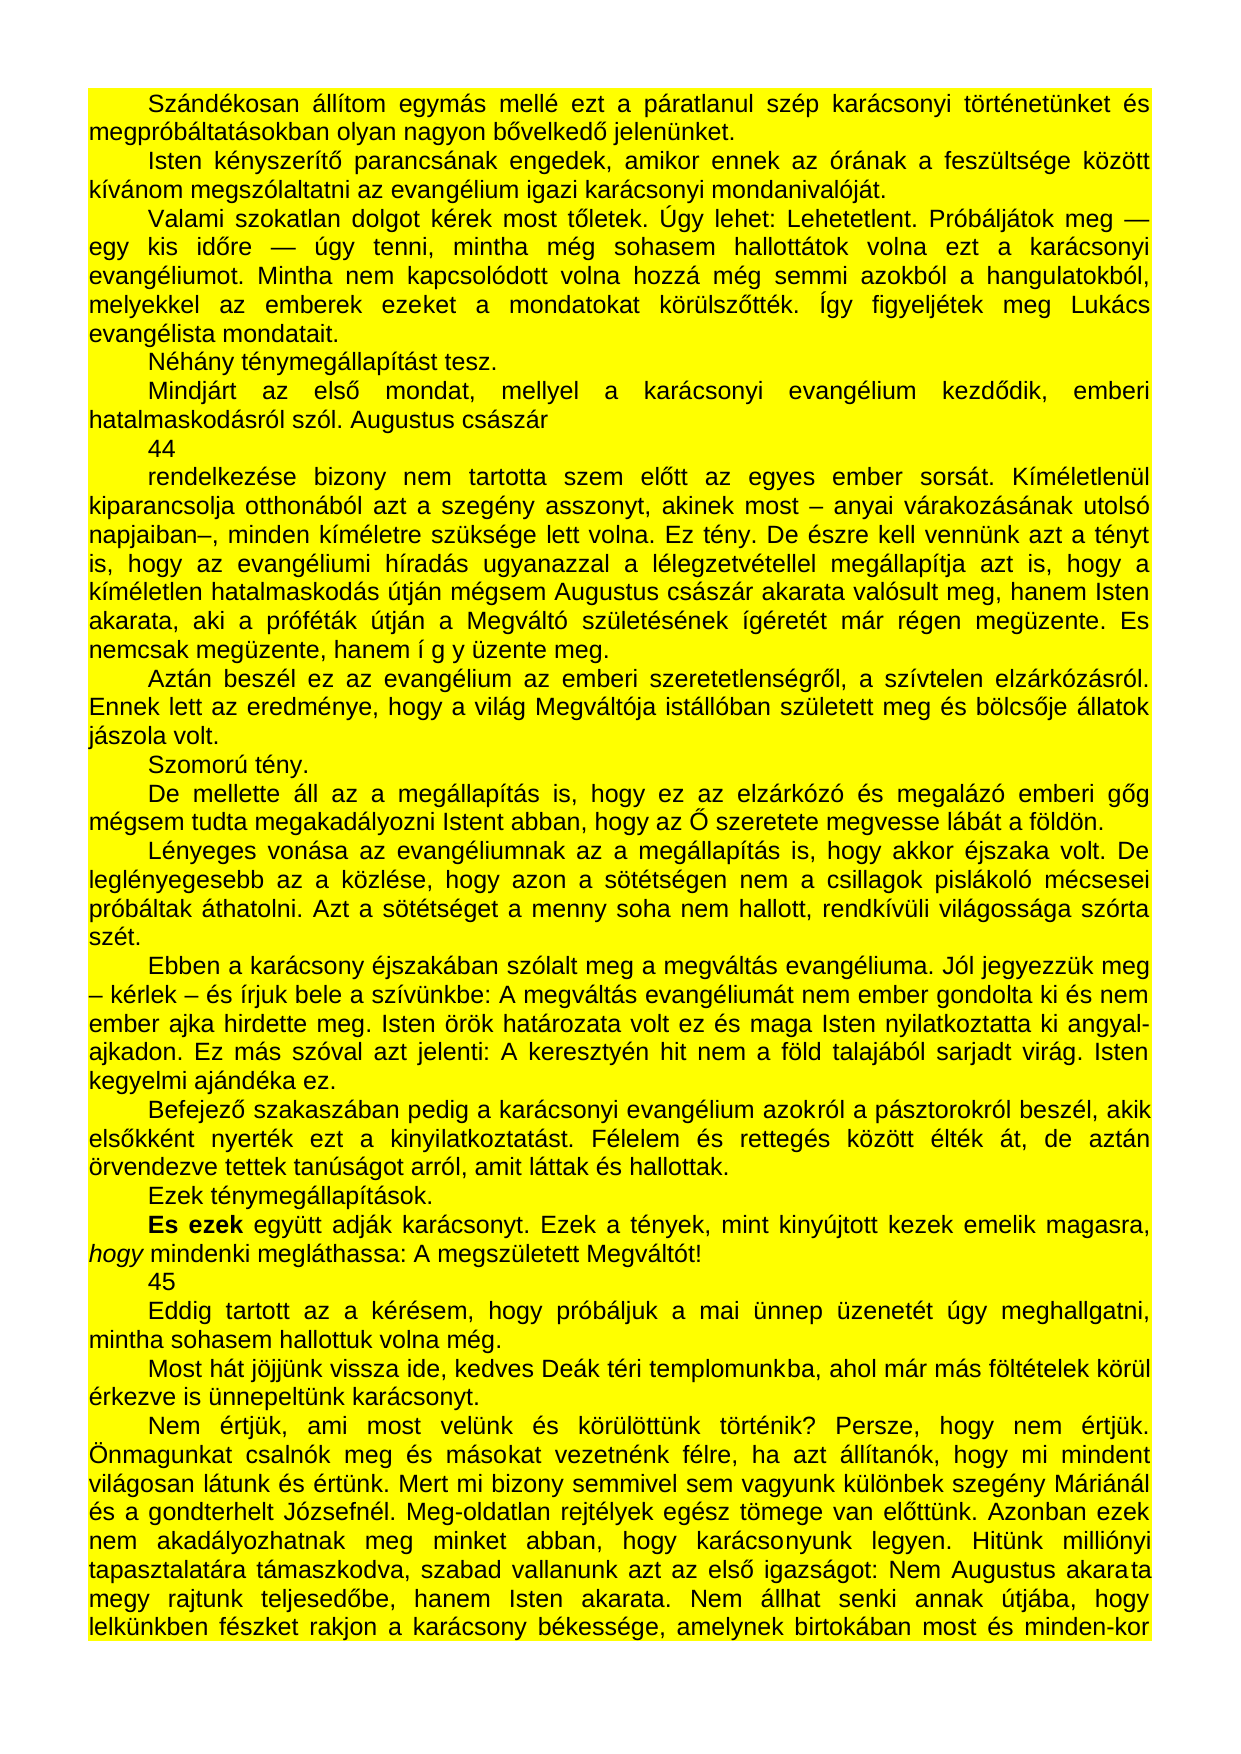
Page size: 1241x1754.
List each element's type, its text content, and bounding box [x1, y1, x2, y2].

text Nem értjük, ami most velünk és körülöttünk történik? Persze, hogy nem értjük. Önmagunkat csalnók meg és máso­kat vezetnénk félre, ha azt állítanók, hogy mi mindent világo­san látunk és értünk. Mert mi bizony semmivel sem vagyunk különbek szegény Máriánál és a gondterhelt Józsefnél. Meg-oldatlan rejtélyek egész tömege van előttünk. Azonban ezek nem akadályozhatnak meg minket abban, hogy karácso­nyunk legyen. Hitünk milliónyi tapasztalatára támaszkodva, szabad vallanunk azt az első igazságot: Nem Augustus akara­ta megy rajtunk teljesedőbe, hanem Isten akarata. Nem állhat senki annak útjába, hogy lelkünkben fészket rakjon a karácsony békessége, amelynek birtokában most és minden-kor [88, 1411, 1152, 1641]
text 44 [88, 433, 1152, 462]
text Néhány ténymegállapítást tesz. [88, 347, 1152, 376]
text Es ezek együtt adják karácsonyt. Ezek a tények, mint kinyújtott kezek emelik magasra, hogy mindenki megláthas­sa: A megszületett Megváltót! [88, 1210, 1152, 1267]
text Most hát jöjjünk vissza ide, kedves Deák téri templomunk­ba, ahol már más föltételek körül érkezve is ünnepeltünk karácsonyt. [88, 1353, 1152, 1411]
text Valami szokatlan dolgot kérek most tőletek. Úgy lehet: Lehetetlent. Próbáljátok meg — egy kis időre — úgy tenni, mintha még sohasem hallottátok volna ezt a karácsonyi evangéliumot. Mintha nem kapcsolódott volna hozzá még semmi azokból a hangulatokból, melyekkel az emberek eze­ket a mondatokat körülszőtték. Így figyeljétek meg Lukács evangélista mondatait. [88, 203, 1152, 347]
text Mindjárt az első mondat, mellyel a karácsonyi evangélium kezdődik, emberi hatalmaskodásról szól. Augustus császár [88, 376, 1152, 433]
text 45 [88, 1267, 1152, 1296]
text rendelkezése bizony nem tartotta szem előtt az egyes ember sorsát. Kíméletlenül kiparancsolja otthonából azt a szegény asszonyt, akinek most – anyai várakozásának utolsó napjai­ban–, minden kíméletre szüksége lett volna. Ez tény. De észre kell vennünk azt a tényt is, hogy az evangéliumi híradás ugyanazzal a lélegzetvétellel megállapítja azt is, hogy a kíméletlen hatalmaskodás útján mégsem Augustus császár akarata valósult meg, hanem Isten akarata, aki a próféták útján a Megváltó születésének ígéretét már régen megüzente. Es nemcsak megüzente, hanem í g y üzente meg. [88, 462, 1152, 663]
text Befejező szakaszában pedig a karácsonyi evangélium azok­ról a pásztorokról beszél, akik elsőkként nyerték ezt a kinyi­latkoztatást. Félelem és rettegés között élték át, de aztán örvendezve tettek tanúságot arról, amit láttak és hallottak. [88, 1095, 1152, 1181]
text Isten kényszerítő parancsának engedek, amikor ennek az órának a feszültsége között kívánom megszólaltatni az evan­gélium igazi karácsonyi mondanivalóját. [88, 146, 1152, 203]
text Aztán beszél ez az evangélium az emberi szeretetlenségről, a szívtelen elzárkózásról. Ennek lett az eredménye, hogy a világ Megváltója istállóban született meg és bölcsője állatok jászola volt. [88, 663, 1152, 750]
text De mellette áll az a megállapítás is, hogy ez az elzárkózó és megalázó emberi gőg mégsem tudta megakadályozni Istent abban, hogy az Ő szeretete megvesse lábát a földön. [88, 778, 1152, 836]
text Eddig tartott az a kérésem, hogy próbáljuk a mai ünnep üzenetét úgy meghallgatni, mintha sohasem hallottuk volna még. [88, 1296, 1152, 1353]
text Szándékosan állítom egymás mellé ezt a páratlanul szép karácsonyi történetünket és megpróbáltatásokban olyan nagyon bővelkedő jelenünket. [88, 88, 1152, 146]
text Ebben a karácsony éjszakában szólalt meg a megváltás evangéliuma. Jól jegyezzük meg – kérlek – és írjuk bele a szívünkbe: A megváltás evangéliumát nem ember gondolta ki és nem ember ajka hirdette meg. Isten örök határozata volt ez és maga Isten nyilatkoztatta ki angyal-ajkadon. Ez más szóval azt jelenti: A keresztyén hit nem a föld talajából sarjadt virág. Isten kegyelmi ajándéka ez. [88, 951, 1152, 1095]
text Lényeges vonása az evangéliumnak az a megállapítás is, hogy akkor éjszaka volt. De leglényegesebb az a közlése, hogy azon a sötétségen nem a csillagok pislákoló mécsesei próbál­tak áthatolni. Azt a sötétséget a menny soha nem hallott, rendkívüli világossága szórta szét. [88, 836, 1152, 951]
text Szomorú tény. [88, 750, 1152, 778]
text Ezek ténymegállapítások. [88, 1181, 1152, 1210]
